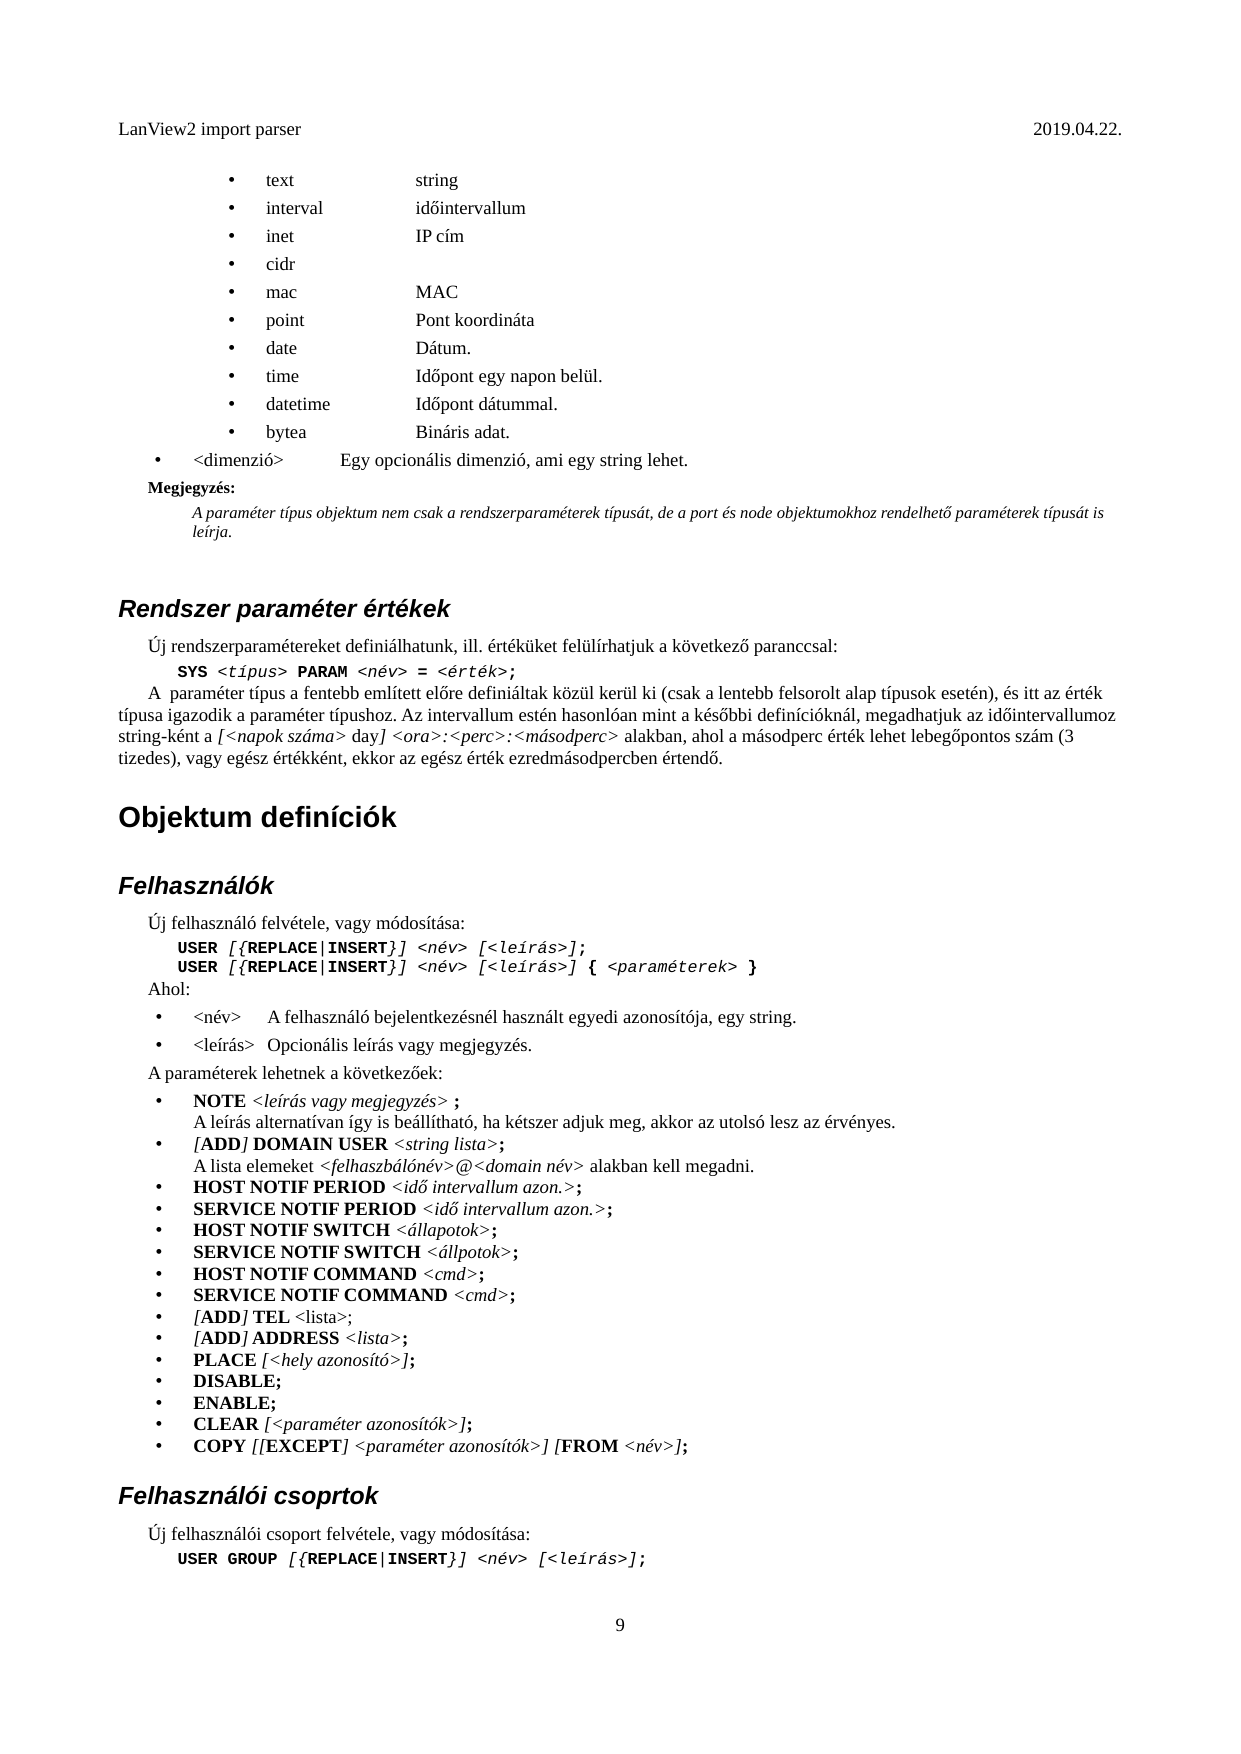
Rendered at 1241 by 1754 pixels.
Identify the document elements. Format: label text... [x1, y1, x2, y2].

text A paraméterek lehetnek a következőek: [118, 1062, 1122, 1083]
subtitle Felhasználók [118, 871, 1122, 899]
subtitle Rendszer paraméter értékek [118, 594, 1122, 623]
list point Pont koordináta [228, 309, 1122, 331]
subtitle Felhasználói csoprtok [118, 1481, 1122, 1510]
list ENABLE; [156, 1392, 1122, 1413]
list HOST NOTIF COMMAND <cmd>; [156, 1262, 1122, 1284]
list [ADD] ADDRESS <lista>; [156, 1327, 1122, 1349]
list SERVICE NOTIF SWITCH <állpotok>; [156, 1241, 1122, 1262]
list <név> A felhasználó bejelentkezésnél használt egyedi azonosítója, egy string. [156, 1006, 1122, 1027]
subtitle Objektum definíciók [118, 800, 1122, 833]
list HOST NOTIF PERIOD <idő intervallum azon.>; [156, 1176, 1122, 1198]
list COPY [[EXCEPT] <paraméter azonosítók>] [FROM <név>]; [156, 1435, 1122, 1456]
text USER GROUP [{REPLACE|INSERT}] <név> [<leírás>]; [177, 1551, 1122, 1569]
list CLEAR [<paraméter azonosítók>]; [156, 1413, 1122, 1435]
text USER [{REPLACE|INSERT}] <név> [<leírás>]; [177, 940, 1122, 959]
list <dimenzió> Egy opcionális dimenzió, ami egy string lehet. [154, 449, 1122, 471]
list SERVICE NOTIF PERIOD <idő intervallum azon.>; [156, 1198, 1122, 1219]
list mac MAC [228, 281, 1122, 303]
list DISABLE; [156, 1370, 1122, 1392]
list [ADD] TEL <lista>; [156, 1306, 1122, 1327]
list date Dátum. [228, 337, 1122, 359]
list <leírás> Opcionális leírás vagy megjegyzés. [156, 1034, 1122, 1055]
text Ahol: [118, 978, 1122, 999]
list datetime Időpont dátummal. [228, 393, 1122, 415]
list [ADD] DOMAIN USER <string lista>; A lista elemeket <felhaszbálónév>@<domain név> alakban kell megadni. [156, 1133, 1122, 1176]
list NOTE <leírás vagy megjegyzés> ; A leírás alternatívan így is beállítható, ha kétszer adjuk meg, akkor az utolsó lesz az érvényes. [156, 1090, 1122, 1133]
text Új felhasználói csoport felvétele, vagy módosítása: [118, 1522, 1122, 1544]
text Új felhasználó felvétele, vagy módosítása: [118, 912, 1122, 934]
text Új rendszerparamétereket definiálhatunk, ill. értéküket felülírhatjuk a következő paranccsal: [118, 635, 1122, 657]
list text string [228, 169, 1122, 191]
list inet IP cím [228, 225, 1122, 247]
list cidr [228, 253, 1122, 275]
list time Időpont egy napon belül. [228, 365, 1122, 387]
list HOST NOTIF SWITCH <állapotok>; [156, 1219, 1122, 1241]
list SERVICE NOTIF COMMAND <cmd>; [156, 1284, 1122, 1306]
text A paraméter típus a fentebb említett előre definiáltak közül kerül ki (csak a lentebb felsorolt alap típusok esetén), és itt az érték típusa igazodik a paraméter típushoz. Az intervallum estén hasonlóan mint a későbbi definícióknál, megadhatjuk az időintervallumoz string-ként a [<napok száma> day] <ora>:<perc>:<másodperc> alakban, ahol a másodperc érték lehet lebegőpontos szám (3 tizedes), vagy egész értékként, ekkor az egész érték ezredmásodpercben értendő. [118, 682, 1122, 768]
list interval időintervallum [228, 197, 1122, 219]
text A paraméter típus objektum nem csak a rendszerparaméterek típusát, de a port és node objektumokhoz rendelhető paraméterek típusát is leírja. [192, 503, 1122, 541]
list bytea Bináris adat. [228, 421, 1122, 443]
text Megjegyzés: [118, 477, 1122, 497]
list PLACE [<hely azonosító>]; [156, 1349, 1122, 1370]
text USER [{REPLACE|INSERT}] <név> [<leírás>] { <paraméterek> } [177, 959, 1122, 978]
text SYS <típus> PARAM <név> = <érték>; [177, 663, 1122, 682]
